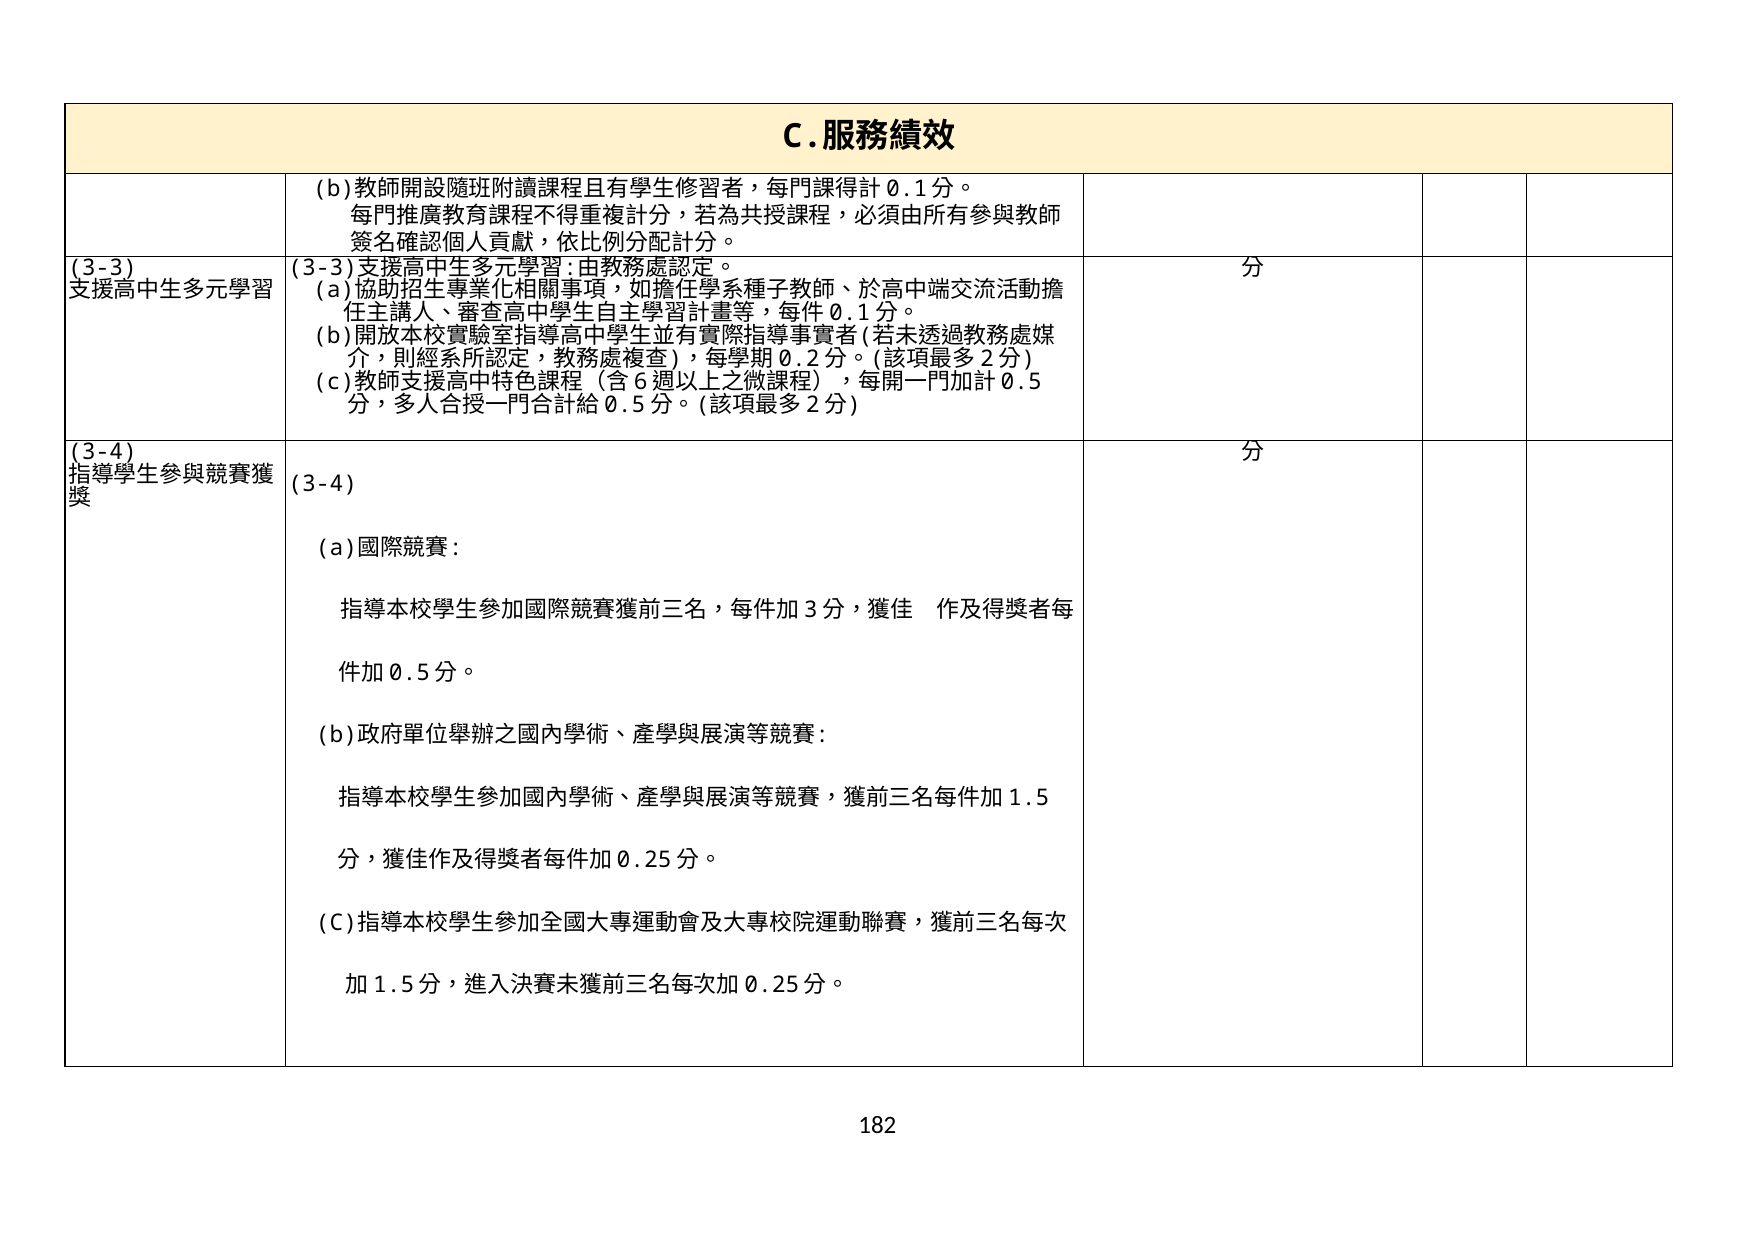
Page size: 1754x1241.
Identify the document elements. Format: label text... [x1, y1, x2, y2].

table_cell [66, 174, 285, 256]
table_cell (3-4) 指導學生參與競賽獲獎 [66, 441, 285, 1066]
table_cell 分 [1084, 441, 1422, 1066]
table_cell 分 [1084, 257, 1422, 440]
table_cell [1527, 174, 1672, 256]
table_cell [1423, 174, 1526, 256]
table_cell (3-3)支援高中生多元學習:由教務處認定。 (a)協助招生專業化相關事項，如擔任學系種子教師、於高中端交流活動擔任主講人、審查高中學生自主學習計畫等，每件0.1分。 (b)開放本校實驗室指導高中學生並有實際指導事實者(若未透過教務處媒介，則經系所認定，教務處複查)，每學期0.2分。(該項最多2分) (c)教師支援高中特色課程（含6週以上之微課程），每開一門加計0.5分，多人合授一門合計給0.5分。(該項最多2分) [286, 257, 1083, 440]
table_cell (3-3) 支援高中生多元學習 [66, 257, 285, 440]
table_cell (b)教師開設隨班附讀課程且有學生修習者，每門課得計0.1分。 每門推廣教育課程不得重複計分，若為共授課程，必須由所有參與教師簽名確認個人貢獻，依比例分配計分。 [286, 174, 1083, 256]
table_header C.服務績效 [66, 104, 1672, 173]
table_cell [1423, 257, 1526, 440]
table_cell (3-4) (a)國際競賽: 指導本校學生參加國際競賽獲前三名，每件加3分，獲佳 作及得獎者每件加0.5分。 (b)政府單位舉辦之國內學術、產學與展演等競賽: 指導本校學生參加國內學術、產學與展演等競賽，獲前三名每件加1.5 分，獲佳作及得獎者每件加0.25分。 (C)指導本校學生參加全國大專運動會及大專校院運動聯賽，獲前三名每次加1.5分，進入決賽未獲前三名每次加0.25分。 [286, 441, 1083, 1066]
table_cell [1527, 441, 1672, 1066]
table_cell [1423, 441, 1526, 1066]
table_cell [1084, 174, 1422, 256]
table_cell [1527, 257, 1672, 440]
